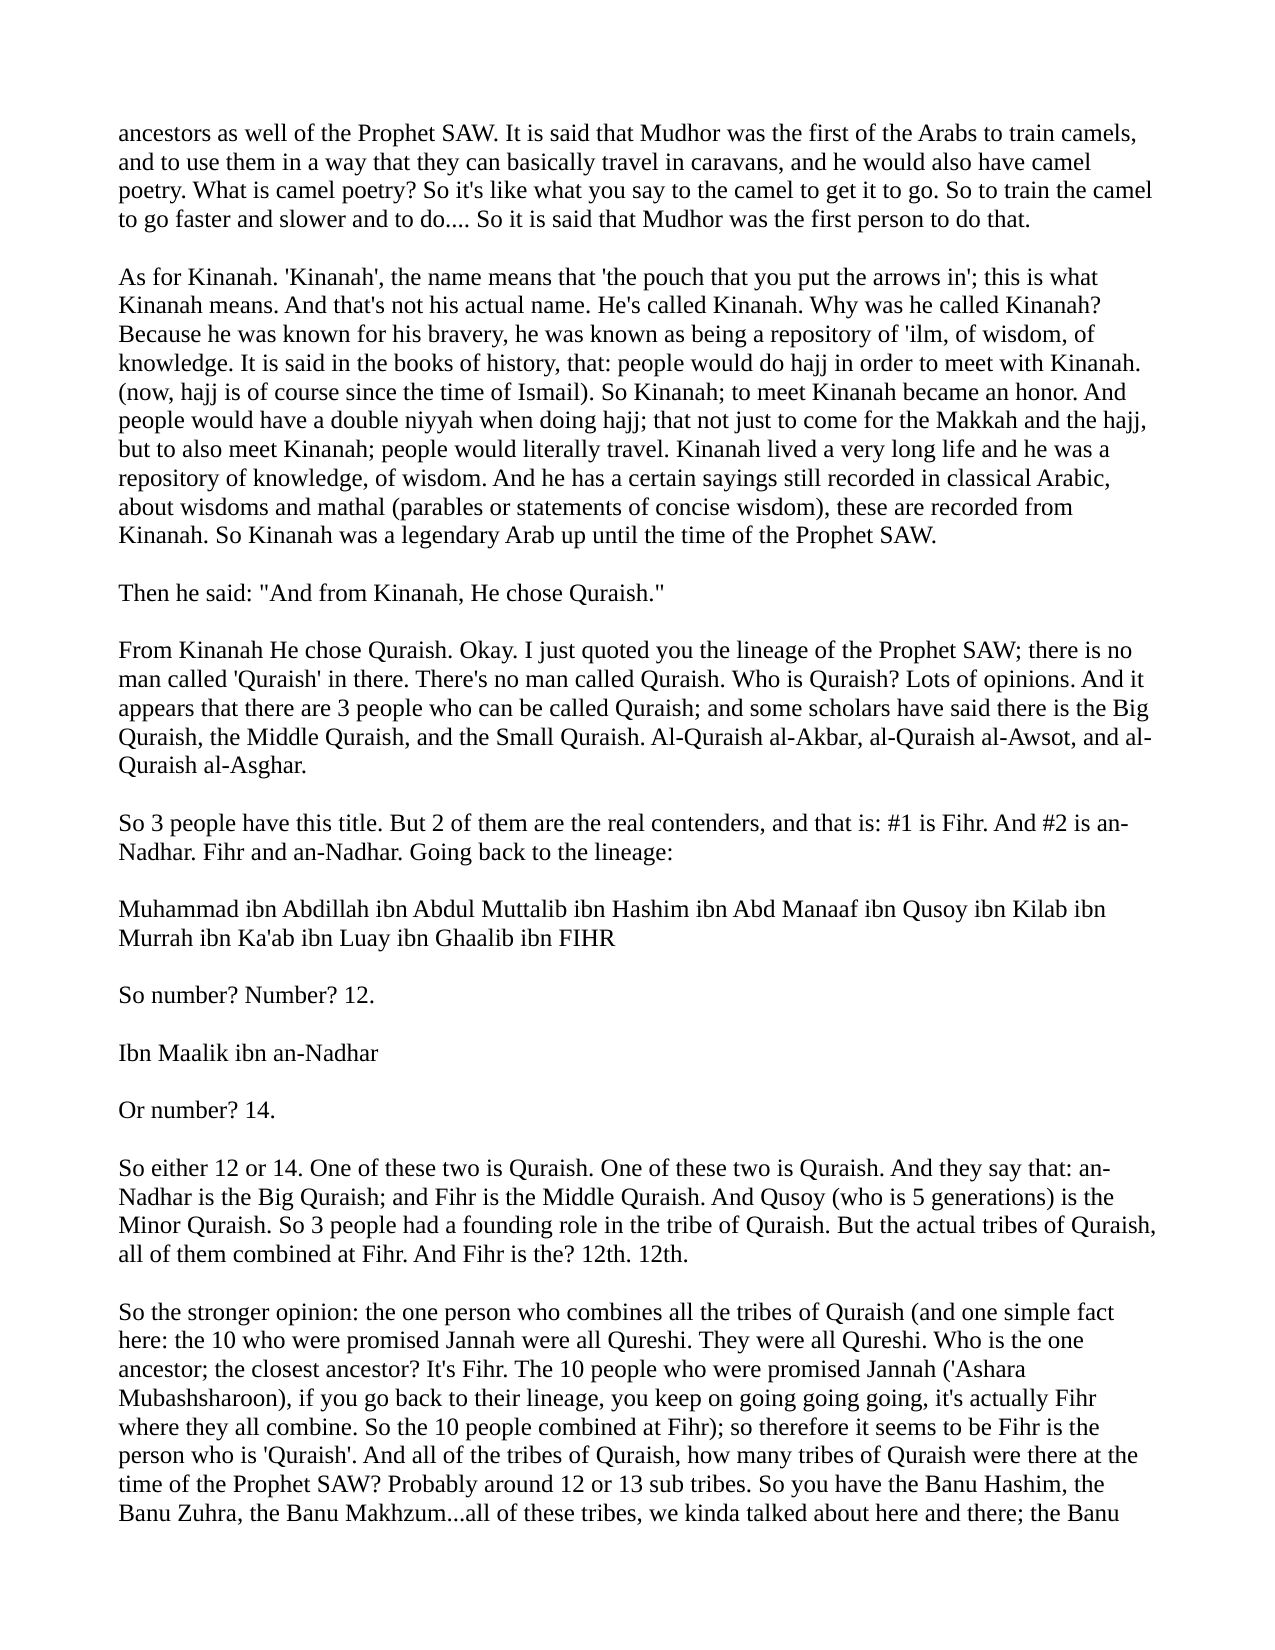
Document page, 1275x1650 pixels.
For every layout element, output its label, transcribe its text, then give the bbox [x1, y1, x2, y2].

text ancestors as well of the Prophet SAW. It is said that Mudhor was the first of the Arabs to train camels, and to use them in a way that they can basically travel in caravans, and he would also have camel poetry. What is camel poetry? So it's like what you say to the camel to get it to go. So to train the camel to go faster and slower and to do.... So it is said that Mudhor was the first person to do that. As for Kinanah. 'Kinanah', the name means that 'the pouch that you put the arrows in'; this is what Kinanah means. And that's not his actual name. He's called Kinanah. Why was he called Kinanah? Because he was known for his bravery, he was known as being a repository of 'ilm, of wisdom, of knowledge. It is said in the books of history, that: people would do hajj in order to meet with Kinanah. (now, hajj is of course since the time of Ismail). So Kinanah; to meet Kinanah became an honor. And people would have a double niyyah when doing hajj; that not just to come for the Makkah and the hajj, but to also meet Kinanah; people would literally travel. Kinanah lived a very long life and he was a repository of knowledge, of wisdom. And he has a certain sayings still recorded in classical Arabic, about wisdoms and mathal (parables or statements of concise wisdom), these are recorded from Kinanah. So Kinanah was a legendary Arab up until the time of the Prophet SAW. Then he said: "And from Kinanah, He chose Quraish." From Kinanah He chose Quraish. Okay. I just quoted you the lineage of the Prophet SAW; there is no man called 'Quraish' in there. There's no man called Quraish. Who is Quraish? Lots of opinions. And it appears that there are 3 people who can be called Quraish; and some scholars have said there is the Big Quraish, the Middle Quraish, and the Small Quraish. Al-Quraish al-Akbar, al-Quraish al-Awsot, and al-Quraish al-Asghar. So 3 people have this title. But 2 of them are the real contenders, and that is: #1 is Fihr. And #2 is an-Nadhar. Fihr and an-Nadhar. Going back to the lineage: Muhammad ibn Abdillah ibn Abdul Muttalib ibn Hashim ibn Abd Manaaf ibn Qusoy ibn Kilab ibn Murrah ibn Ka'ab ibn Luay ibn Ghaalib ibn FIHR So number? Number? 12. Ibn Maalik ibn an-Nadhar Or number? 14. So either 12 or 14. One of these two is Quraish. One of these two is Quraish. And they say that: an-Nadhar is the Big Quraish; and Fihr is the Middle Quraish. And Qusoy (who is 5 generations) is the Minor Quraish. So 3 people had a founding role in the tribe of Quraish. But the actual tribes of Quraish, all of them combined at Fihr. And Fihr is the? 12th. 12th. So the stronger opinion: the one person who combines all the tribes of Quraish (and one simple fact here: the 10 who were promised Jannah were all Qureshi. They were all Qureshi. Who is the one ancestor; the closest ancestor? It's Fihr. The 10 people who were promised Jannah ('Ashara Mubashsharoon), if you go back to their lineage, you keep on going going going, it's actually Fihr where they all combine. So the 10 people combined at Fihr); so therefore it seems to be Fihr is the person who is 'Quraish'. And all of the tribes of Quraish, how many tribes of Quraish were there at the time of the Prophet SAW? Probably around 12 or 13 sub tribes. So you have the Banu Hashim, the Banu Zuhra, the Banu Makhzum...all of these tribes, we kinda talked about here and there; the Banu [118, 118, 1157, 1527]
